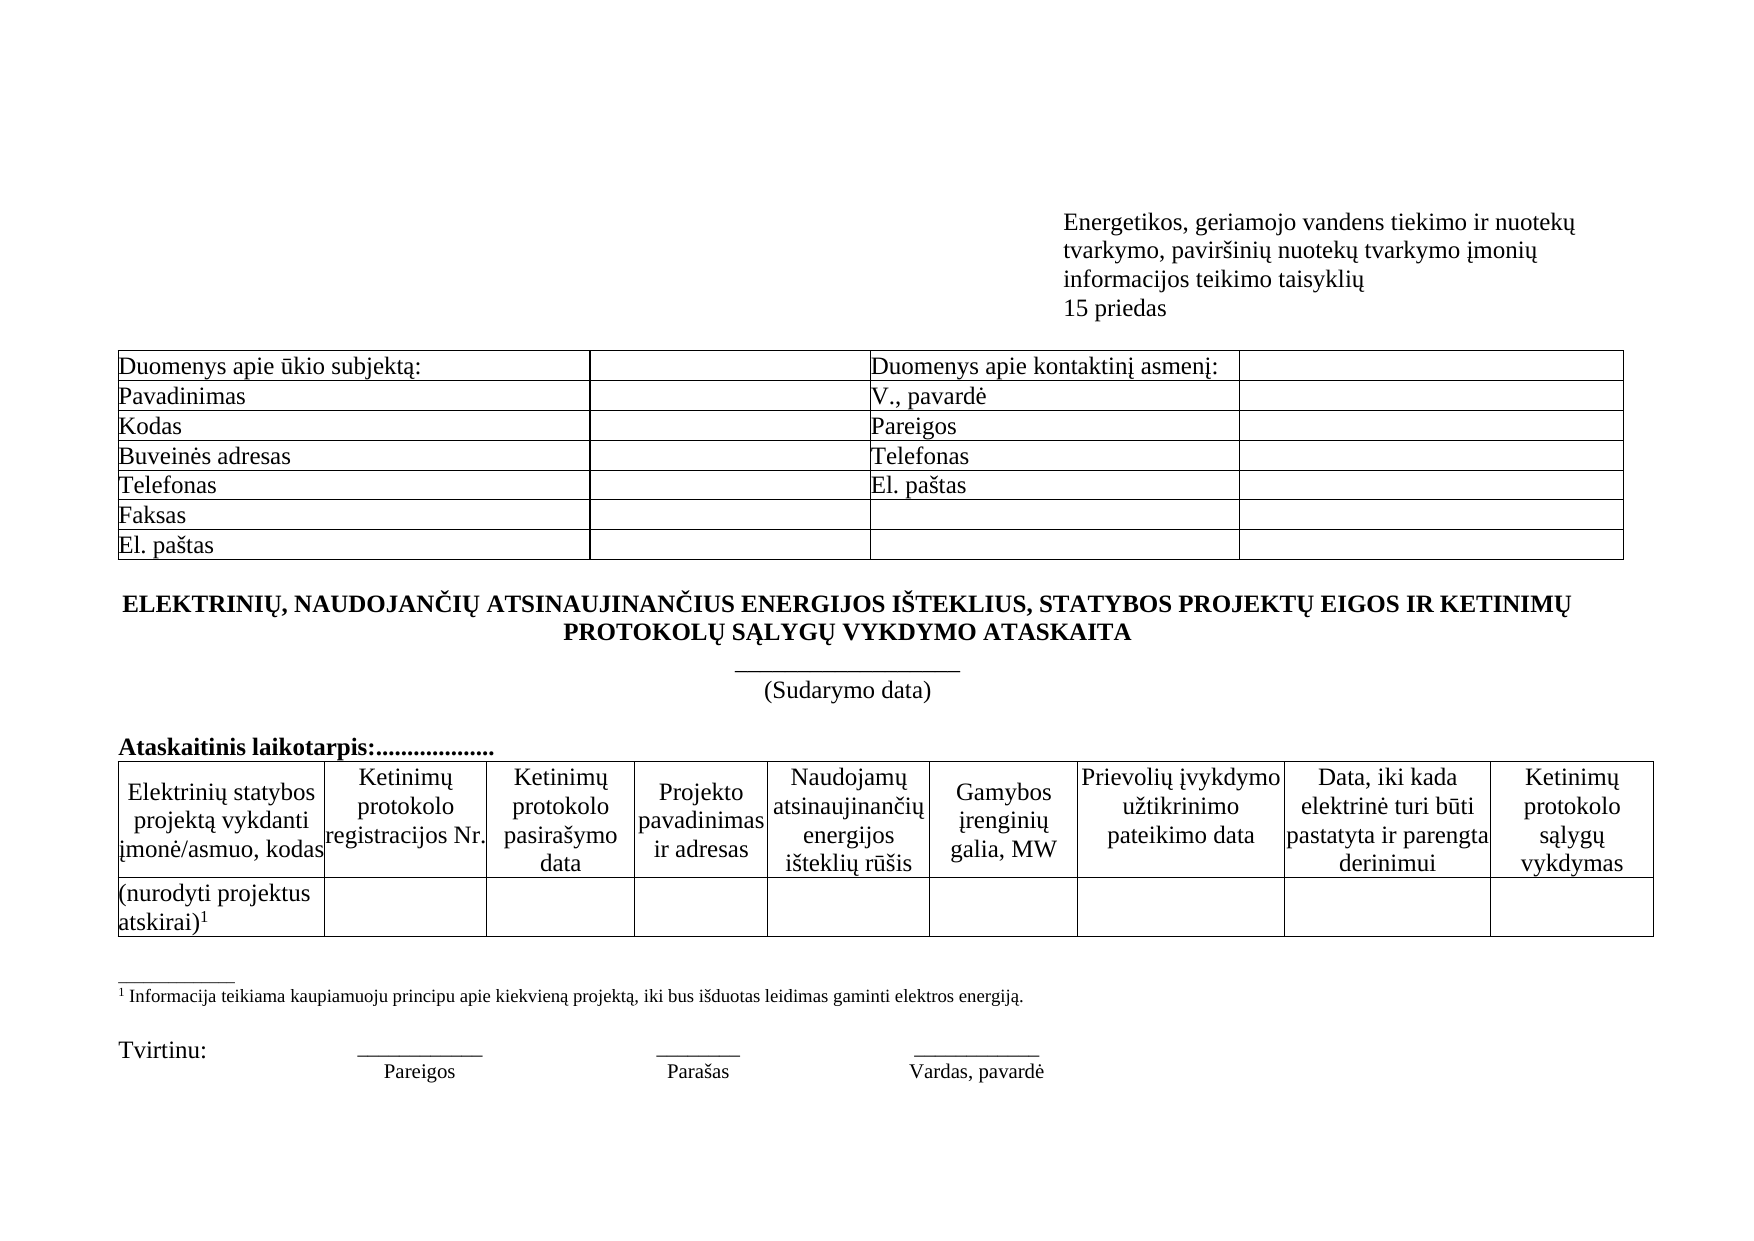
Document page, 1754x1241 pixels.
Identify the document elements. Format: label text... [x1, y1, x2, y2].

text ______________ [118, 966, 1577, 985]
table_cell [1078, 878, 1284, 936]
table_cell [1240, 530, 1623, 559]
text ELEKTRINIŲ, NAUDOJANČIŲ ATSINAUJINANČIUS ENERGIJOS IŠTEKLIUS, STATYBOS PROJEKTŲ EIGOS IR KETINIMŲ PROTOKOLŲ SĄLYGŲ VYKDYMO ATASKAITA [118, 589, 1577, 646]
table_cell (nurodyti projektus atskirai)1 [119, 878, 324, 936]
table_cell [591, 530, 870, 559]
table_header ____________ Vardas, pavardė [831, 1035, 1122, 1101]
table_cell [591, 381, 870, 410]
table_cell Pareigos [871, 411, 1239, 440]
text tvarkymo, paviršinių nuotekų tvarkymo įmonių [1063, 235, 1577, 264]
table_header Projekto pavadinimas ir adresas [635, 762, 767, 877]
text Ataskaitinis laikotarpis:................... [118, 732, 1577, 761]
table_header Data, iki kada elektrinė turi būti pastatyta ir parengta derinimui [1285, 762, 1490, 877]
table_cell Telefonas [871, 441, 1239, 469]
table_cell [1491, 878, 1653, 936]
table_cell [1285, 878, 1490, 936]
table_cell Buveinės adresas [119, 441, 589, 469]
table_header Elektrinių statybos projektą vykdanti įmonė/asmuo, kodas [119, 762, 324, 877]
table_cell [635, 878, 767, 936]
text informacijos teikimo taisyklių [1063, 264, 1577, 293]
table_header ____________ Pareigos [274, 1035, 565, 1101]
table_cell [591, 441, 870, 469]
table_cell Telefonas [119, 471, 589, 499]
table_cell [930, 878, 1077, 936]
table_cell [1240, 471, 1623, 499]
table_cell [1240, 381, 1623, 410]
table_header Naudojamų atsinaujinančių energijos išteklių rūšis [768, 762, 929, 877]
table_header Prievolių įvykdymo užtikrinimo pateikimo data [1078, 762, 1284, 877]
table_header Tvirtinu: [118, 1035, 274, 1101]
table_header Duomenys apie kontaktinį asmenį: [871, 351, 1239, 380]
text (Sudarymo data) [118, 675, 1577, 704]
table_cell [325, 878, 486, 936]
table_cell [591, 500, 870, 529]
text 1 Informacija teikiama kaupiamuoju principu apie kiekvieną projektą, iki bus išduotas leidimas gaminti elektros energiją. [118, 985, 1577, 1006]
table_cell Faksas [119, 500, 589, 529]
table_header Ketinimų protokolo sąlygų vykdymas [1491, 762, 1653, 877]
text Energetikos, geriamojo vandens tiekimo ir nuotekų [1063, 207, 1577, 235]
table_cell [871, 500, 1239, 529]
table_cell El. paštas [119, 530, 589, 559]
table_cell Pavadinimas [119, 381, 589, 410]
table_cell V., pavardė [871, 381, 1239, 410]
table_cell [591, 411, 870, 440]
table_cell [591, 471, 870, 499]
table_cell [1240, 411, 1623, 440]
table_header [591, 351, 870, 380]
table_header ________ Parašas [565, 1035, 831, 1101]
table_header Ketinimų protokolo pasirašymo data [487, 762, 634, 877]
table_cell [487, 878, 634, 936]
table_cell [871, 530, 1239, 559]
table_cell Kodas [119, 411, 589, 440]
text __________________ [118, 646, 1577, 675]
table_header Gamybos įrenginių galia, MW [930, 762, 1077, 877]
table_header Ketinimų protokolo registracijos Nr. [325, 762, 486, 877]
table_cell [768, 878, 929, 936]
table_cell [1240, 441, 1623, 469]
table_header Duomenys apie ūkio subjektą: [119, 351, 589, 380]
table_cell [1240, 500, 1623, 529]
table_header [1240, 351, 1623, 380]
text 15 priedas [1063, 293, 1577, 322]
table_cell El. paštas [871, 471, 1239, 499]
